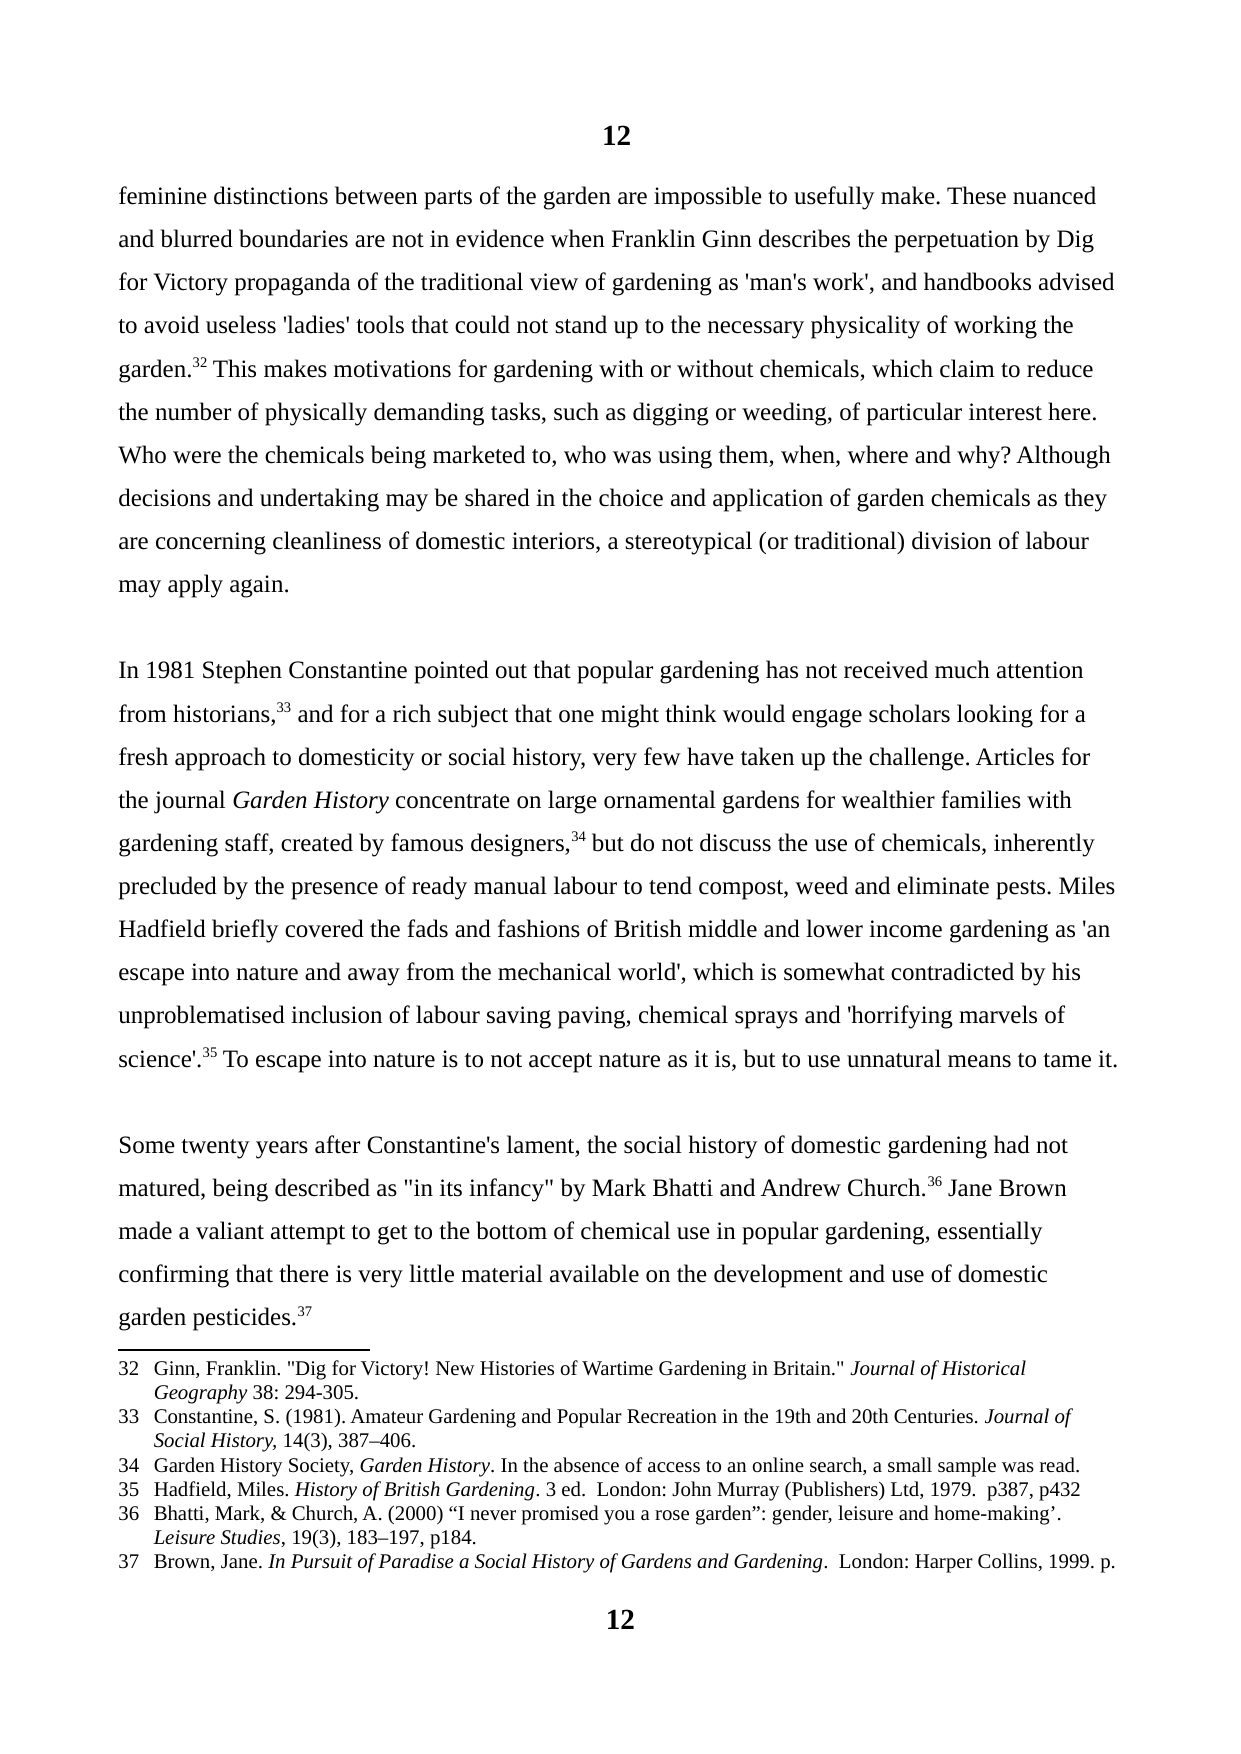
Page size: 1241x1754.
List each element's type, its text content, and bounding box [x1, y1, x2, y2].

text Constantine, S. (1981). Amateur Gardening and Popular Recreation in the 19th and 20th Centuries. Journal of Social History, 14(3), 387–406. [118, 1404, 1122, 1452]
text Garden History Society, Garden History. In the absence of access to an online search, a small sample was read. [118, 1452, 1122, 1477]
text Some twenty years after Constantine's lament, the social history of domestic gardening had not matured, being described as "in its infancy" by Mark Bhatti and Andrew Church. Jane Brown made a valiant attempt to get to the bottom of chemical use in popular gardening, essentially confirming that there is very little material available on the development and use of domestic garden pesticides. [118, 1130, 1122, 1331]
text In 1981 Stephen Constantine pointed out that popular gardening has not received much attention from historians, and for a rich subject that one might think would engage scholars looking for a fresh approach to domesticity or social history, very few have taken up the challenge. Articles for the journal Garden History concentrate on large ornamental gardens for wealthier families with gardening staff, created by famous designers, but do not discuss the use of chemicals, inherently precluded by the presence of ready manual labour to tend compost, weed and eliminate pests. Miles Hadfield briefly covered the fads and fashions of British middle and lower income gardening as 'an escape into nature and away from the mechanical world', which is somewhat contradicted by his unproblematised inclusion of labour saving paving, chemical sprays and 'horrifying marvels of science'. To escape into nature is to not accept nature as it is, but to use unnatural means to tame it. [118, 656, 1122, 1072]
text Ginn, Franklin. "Dig for Victory! New Histories of Wartime Gardening in Britain." Journal of Historical Geography 38: 294-305. [118, 1356, 1122, 1404]
text Brown, Jane. In Pursuit of Paradise a Social History of Gardens and Gardening. London: Harper Collins, 1999. p. 194 [118, 1549, 1122, 1573]
text Bhatti, Mark, & Church, A. (2000) “I never promised you a rose garden”: gender, leisure and home-making’. Leisure Studies, 19(3), 183–197, p184. [118, 1501, 1122, 1549]
text Hadfield, Miles. History of British Gardening. 3 ed. London: John Murray (Publishers) Ltd, 1979. p387, p432 [118, 1477, 1122, 1501]
text feminine distinctions between parts of the garden are impossible to usefully make. These nuanced and blurred boundaries are not in evidence when Franklin Ginn describes the perpetuation by Dig for Victory propaganda of the traditional view of gardening as 'man's work', and handbooks advised to avoid useless 'ladies' tools that could not stand up to the necessary physicality of working the garden. This makes motivations for gardening with or without chemicals, which claim to reduce the number of physically demanding tasks, such as digging or weeding, of particular interest here. Who were the chemicals being marketed to, who was using them, when, where and why? Although decisions and undertaking may be shared in the choice and application of garden chemicals as they are concerning cleanliness of domestic interiors, a stereotypical (or traditional) division of labour may apply again. [118, 181, 1122, 598]
